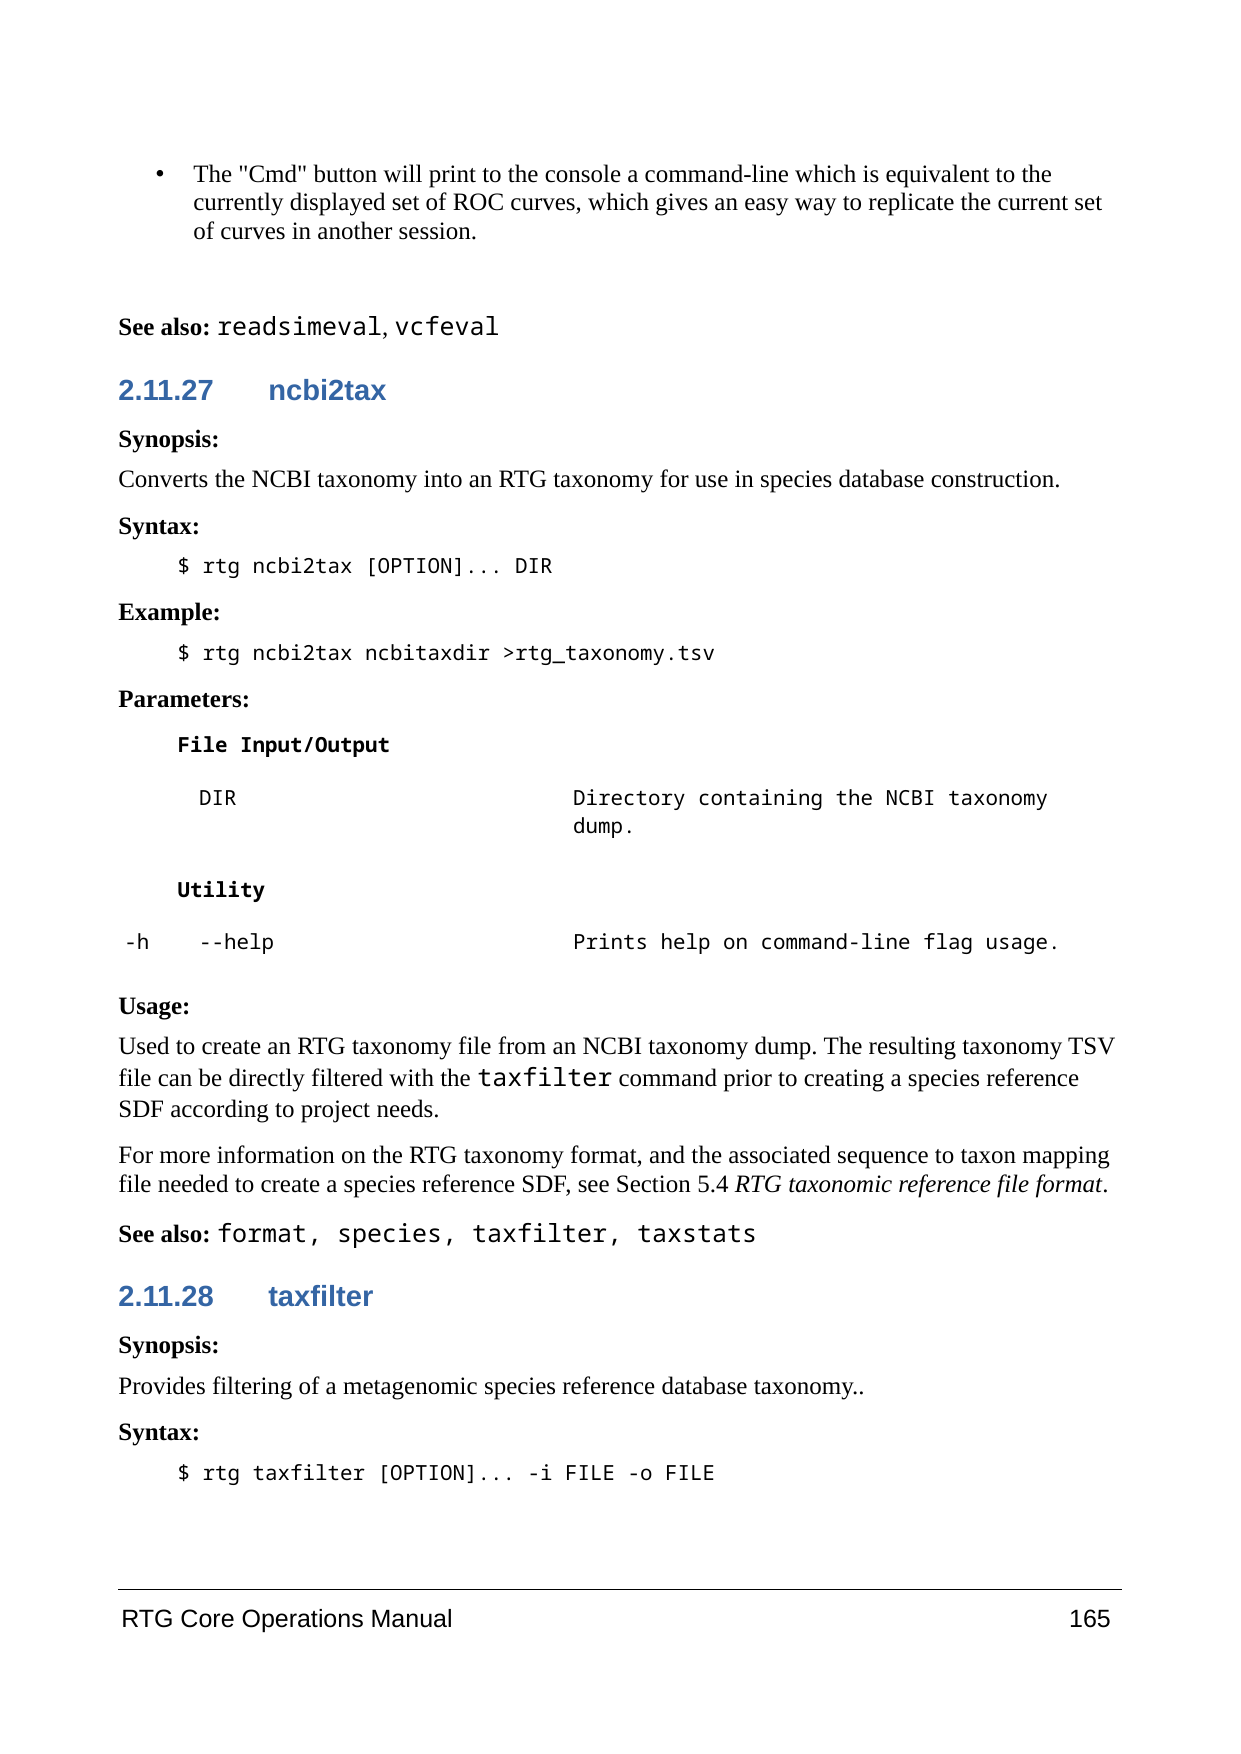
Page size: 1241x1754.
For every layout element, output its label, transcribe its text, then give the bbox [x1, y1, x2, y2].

subtitle Parameters: [118, 684, 1122, 713]
subtitle Synopsis: [118, 424, 1122, 453]
subtitle ncbi2tax [118, 373, 1122, 406]
text See also: readsimeval, vcfeval [118, 309, 1122, 343]
subtitle Synopsis: [118, 1331, 1122, 1359]
text Utility [177, 875, 1122, 903]
text $ rtg taxfilter [OPTION]... -i FILE -o FILE [177, 1458, 1122, 1486]
list The "Cmd" button will print to the console a command-line which is equivalent to the currently displayed set of ROC curves, which gives an easy way to replicate the current set of curves in another session. [156, 159, 1122, 245]
text $ rtg ncbi2tax [OPTION]... DIR [177, 551, 1122, 580]
text See also: format, species, taxfilter, taxstats [118, 1216, 1122, 1250]
text Used to create an RTG taxonomy file from an NCBI taxonomy dump. The resulting taxonomy TSV file can be directly filtered with the taxfilter command prior to creating a species reference SDF according to project needs. [118, 1031, 1122, 1123]
table_header Directory containing the NCBI taxonomy dump. [567, 771, 1093, 857]
table_header [118, 771, 193, 857]
text For more information on the RTG taxonomy format, and the associated sequence to taxon mapping file needed to create a species reference SDF, see Section 5.4 RTG taxonomic reference file format. [118, 1141, 1122, 1198]
text $ rtg ncbi2tax ncbitaxdir >rtg_taxonomy.tsv [177, 638, 1122, 666]
text File Input/Output [177, 731, 1122, 759]
table_header DIR [193, 771, 567, 857]
table_header Prints help on command-line flag usage. [567, 915, 1093, 973]
subtitle Usage: [118, 991, 1122, 1019]
text Provides filtering of a metagenomic species reference database taxonomy.. [118, 1371, 1122, 1400]
table_header -h [118, 915, 193, 973]
subtitle Syntax: [118, 511, 1122, 539]
table_header --help [193, 915, 567, 973]
subtitle Example: [118, 597, 1122, 626]
subtitle Syntax: [118, 1417, 1122, 1446]
text Converts the NCBI taxonomy into an RTG taxonomy for use in species database construction. [118, 464, 1122, 493]
subtitle taxfilter [118, 1279, 1122, 1313]
